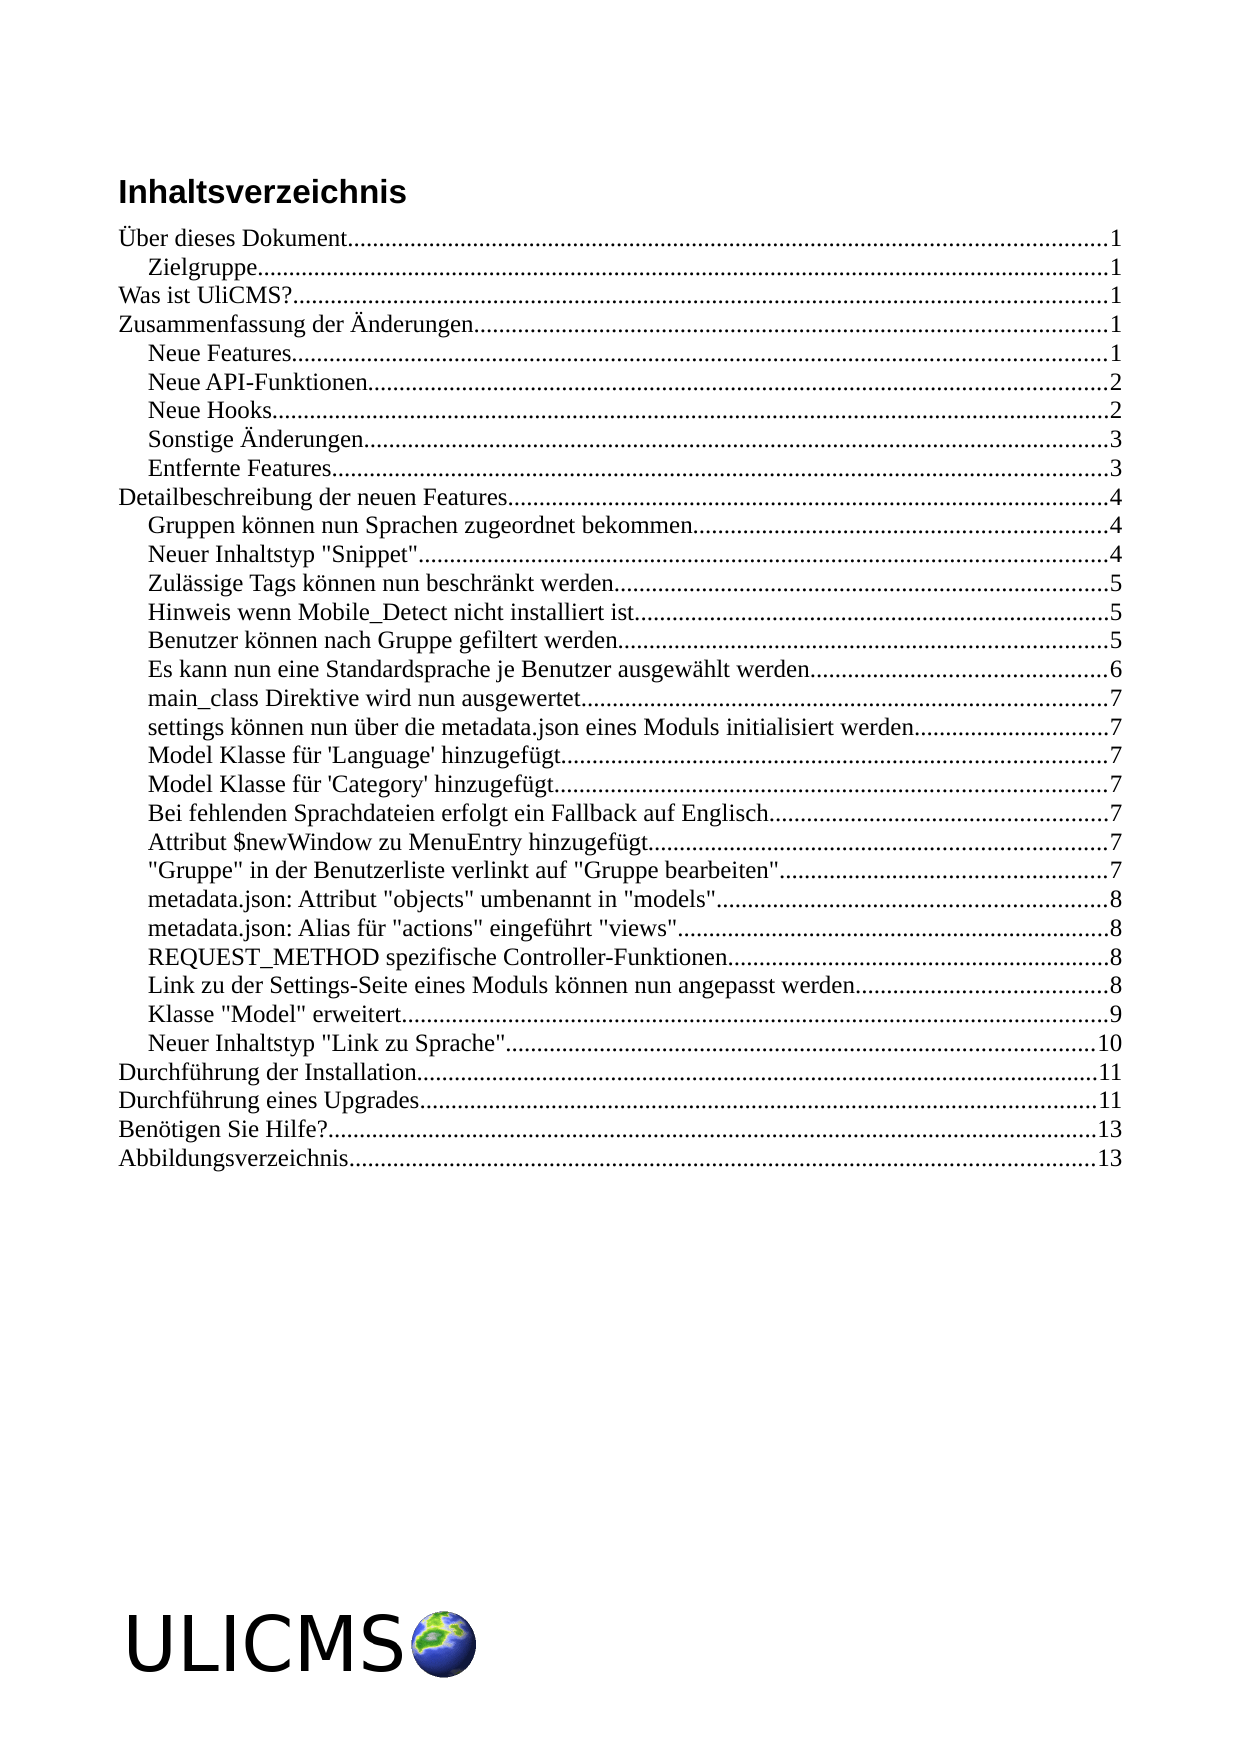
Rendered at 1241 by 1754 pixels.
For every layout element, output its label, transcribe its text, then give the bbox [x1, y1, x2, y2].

subtitle Inhaltsverzeichnis [118, 172, 1122, 210]
text Neuer Inhaltstyp "Link zu Sprache" 10 [148, 1028, 1122, 1057]
text Zulässige Tags können nun beschränkt werden 5 [148, 568, 1122, 597]
text Neuer Inhaltstyp "Snippet" 4 [148, 539, 1122, 568]
text Benötigen Sie Hilfe? 13 [118, 1114, 1122, 1143]
text Über dieses Dokument 1 [118, 223, 1122, 252]
text Detailbeschreibung der neuen Features 4 [118, 482, 1122, 510]
text Attribut $newWindow zu MenuEntry hinzugefügt 7 [148, 827, 1122, 855]
text Bei fehlenden Sprachdateien erfolgt ein Fallback auf Englisch 7 [148, 798, 1122, 827]
text Durchführung der Installation 11 [118, 1057, 1122, 1085]
text Zielgruppe 1 [148, 252, 1122, 280]
text Model Klasse für 'Category' hinzugefügt 7 [148, 769, 1122, 798]
text Gruppen können nun Sprachen zugeordnet bekommen 4 [148, 510, 1122, 539]
text Model Klasse für 'Language' hinzugefügt 7 [148, 740, 1122, 769]
text Was ist UliCMS? 1 [118, 280, 1122, 309]
text metadata.json: Alias für "actions" eingeführt "views" 8 [148, 913, 1122, 942]
text Sonstige Änderungen 3 [148, 424, 1122, 453]
text Abbildungsverzeichnis 13 [118, 1143, 1122, 1172]
text settings können nun über die metadata.json eines Moduls initialisiert werden 7 [148, 712, 1122, 740]
text Benutzer können nach Gruppe gefiltert werden 5 [148, 625, 1122, 654]
text Es kann nun eine Standardsprache je Benutzer ausgewählt werden 6 [148, 654, 1122, 683]
picture [118, 1607, 479, 1681]
text Neue Hooks 2 [148, 395, 1122, 424]
text main_class Direktive wird nun ausgewertet 7 [148, 683, 1122, 712]
text Link zu der Settings-Seite eines Moduls können nun angepasst werden 8 [148, 970, 1122, 999]
text Zusammenfassung der Änderungen 1 [118, 309, 1122, 338]
text Neue API-Funktionen 2 [148, 367, 1122, 395]
text Klasse "Model" erweitert 9 [148, 999, 1122, 1028]
text Durchführung eines Upgrades 11 [118, 1085, 1122, 1114]
text metadata.json: Attribut "objects" umbenannt in "models" 8 [148, 884, 1122, 913]
text "Gruppe" in der Benutzerliste verlinkt auf "Gruppe bearbeiten" 7 [148, 855, 1122, 884]
text Neue Features 1 [148, 338, 1122, 367]
text Entfernte Features 3 [148, 453, 1122, 482]
text Hinweis wenn Mobile_Detect nicht installiert ist. 5 [148, 597, 1122, 625]
text REQUEST_METHOD spezifische Controller-Funktionen 8 [148, 942, 1122, 970]
